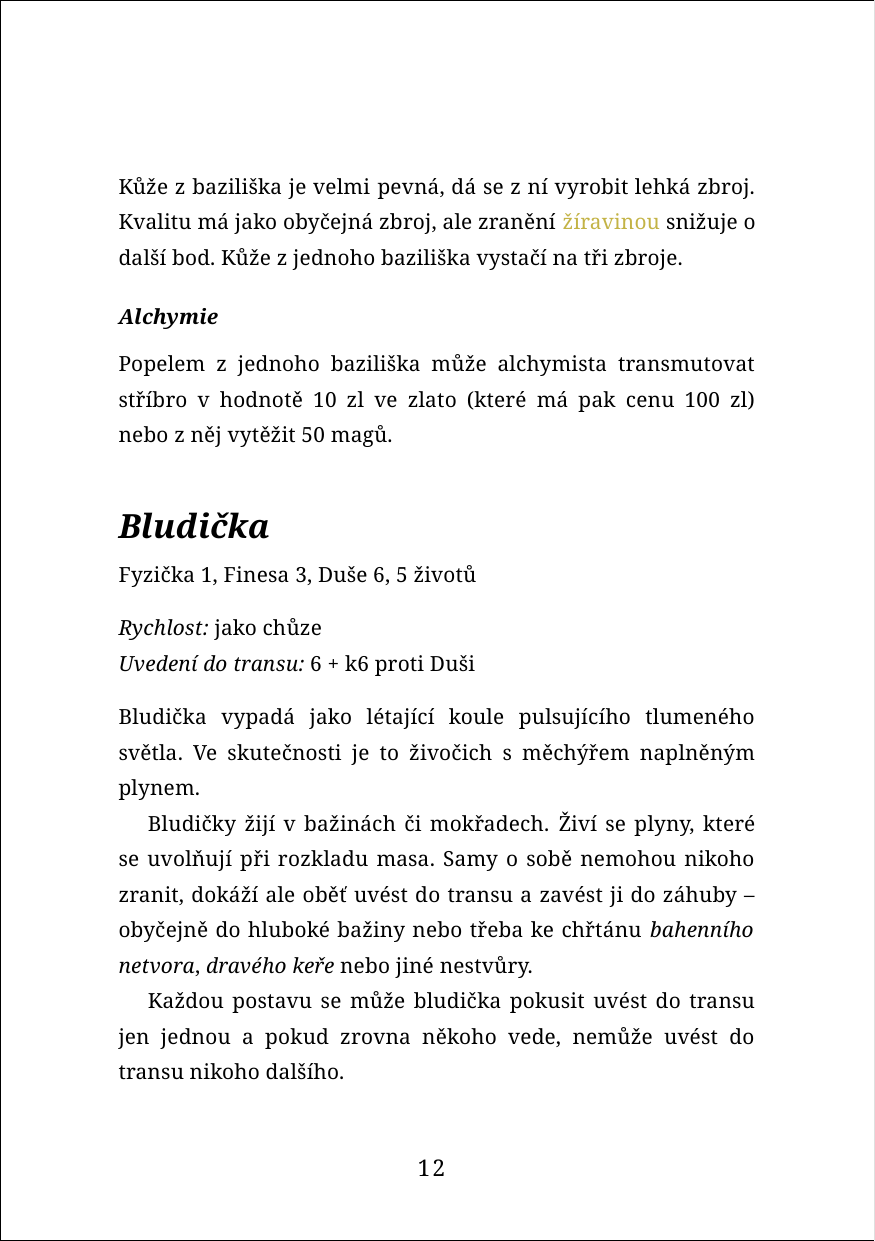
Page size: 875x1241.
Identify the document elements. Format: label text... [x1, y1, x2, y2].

text Alchymie [118, 302, 756, 330]
text Popelem z jednoho baziliška může alchymista transmutovat stříbro v hodnotě 10 zl ve zlato (které má pak cenu 100 zl) nebo z něj vytěžit 50 magů. [118, 349, 756, 449]
text Kůže z baziliška je velmi pevná, dá se z ní vyrobit lehká zbroj. Kvalitu má jako obyčejná zbroj, ale zranění žíravinou snižuje o další bod. Kůže z jednoho baziliška vystačí na tři zbroje. [118, 172, 756, 271]
text Fyzička 1, Finesa 3, Duše 6, 5 životů [118, 560, 756, 589]
text Bludička vypadá jako létající koule pulsujícího tlumeného světla. Ve skutečnosti je to živočich s měchýřem naplněným plynem. Bludičky žijí v bažinách či mokřadech. Živí se plyny, které se uvolňují při rozkladu masa. Samy o sobě nemohou nikoho zranit, dokáží ale oběť uvést do transu a zavést ji do záhuby – obyčejně do hluboké bažiny nebo třeba ke chřtánu bahenního netvora, dravého keře nebo jiné nestvůry. Každou postavu se může bludička pokusit uvést do transu jen jednou a pokud zrovna někoho vede, nemůže uvést do transu nikoho dalšího. [118, 702, 756, 1086]
text Rychlost: jako chůze Uvedení do transu: 6 + k6 proti Duši [118, 613, 756, 677]
subtitle Bludička [118, 503, 756, 548]
